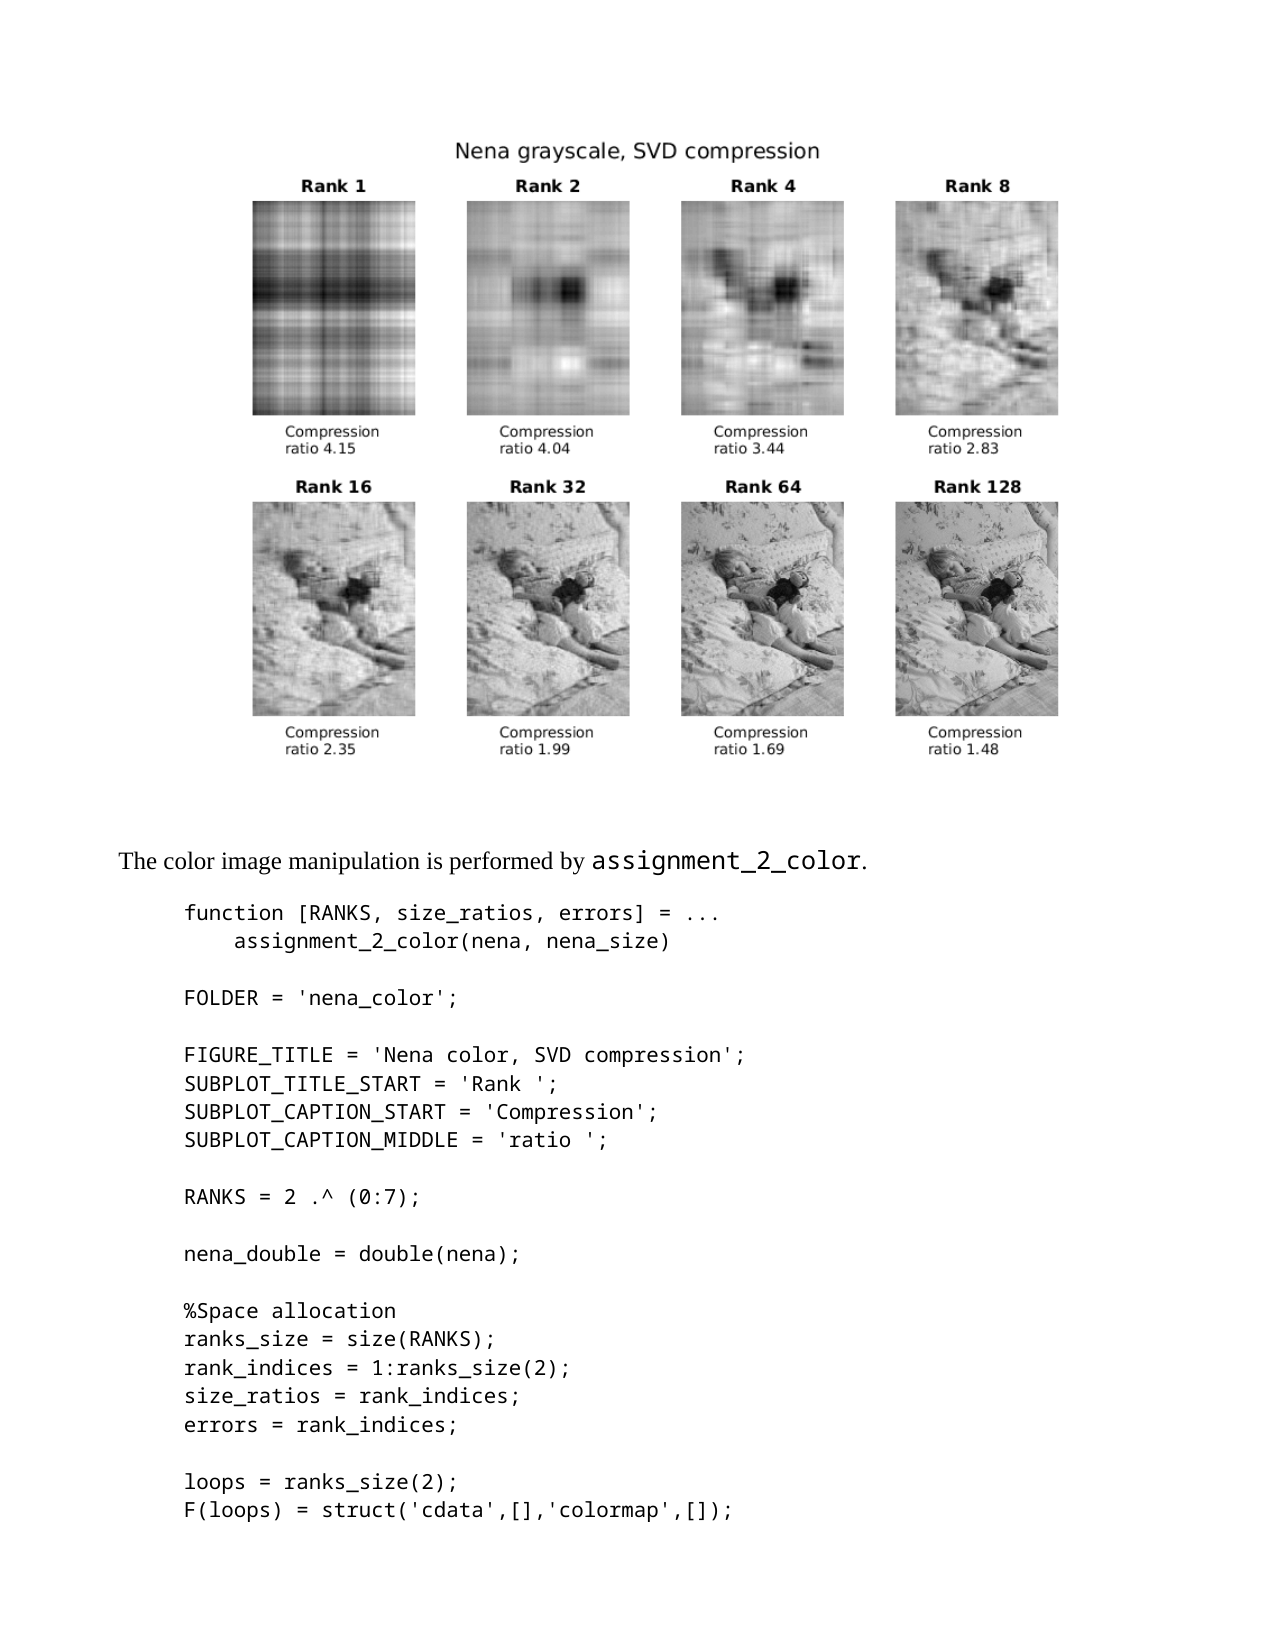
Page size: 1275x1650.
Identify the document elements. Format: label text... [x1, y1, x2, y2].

text size_ratios = rank_indices; [184, 1381, 1157, 1410]
picture [118, 118, 1157, 788]
text ranks_size = size(RANKS); [184, 1324, 1157, 1353]
text SUBPLOT_TITLE_START = 'Rank '; [184, 1069, 1157, 1097]
text F(loops) = struct('cdata',[],'colormap',[]); [184, 1495, 1157, 1524]
text assignment_2_color(nena, nena_size) [184, 926, 1157, 955]
text The color image manipulation is performed by assignment_2_color. [118, 843, 1157, 877]
text loops = ranks_size(2); [184, 1467, 1157, 1495]
text function [RANKS, size_ratios, errors] = ... [184, 898, 1157, 926]
text FIGURE_TITLE = 'Nena color, SVD compression'; [184, 1040, 1157, 1069]
text rank_indices = 1:ranks_size(2); [184, 1353, 1157, 1381]
text SUBPLOT_CAPTION_MIDDLE = 'ratio '; [184, 1126, 1157, 1154]
text nena_double = double(nena); [184, 1239, 1157, 1268]
text RANKS = 2 .^ (0:7); [184, 1182, 1157, 1211]
text SUBPLOT_CAPTION_START = 'Compression'; [184, 1097, 1157, 1126]
text FOLDER = 'nena_color'; [184, 983, 1157, 1012]
text %Space allocation [184, 1296, 1157, 1324]
text errors = rank_indices; [184, 1410, 1157, 1438]
